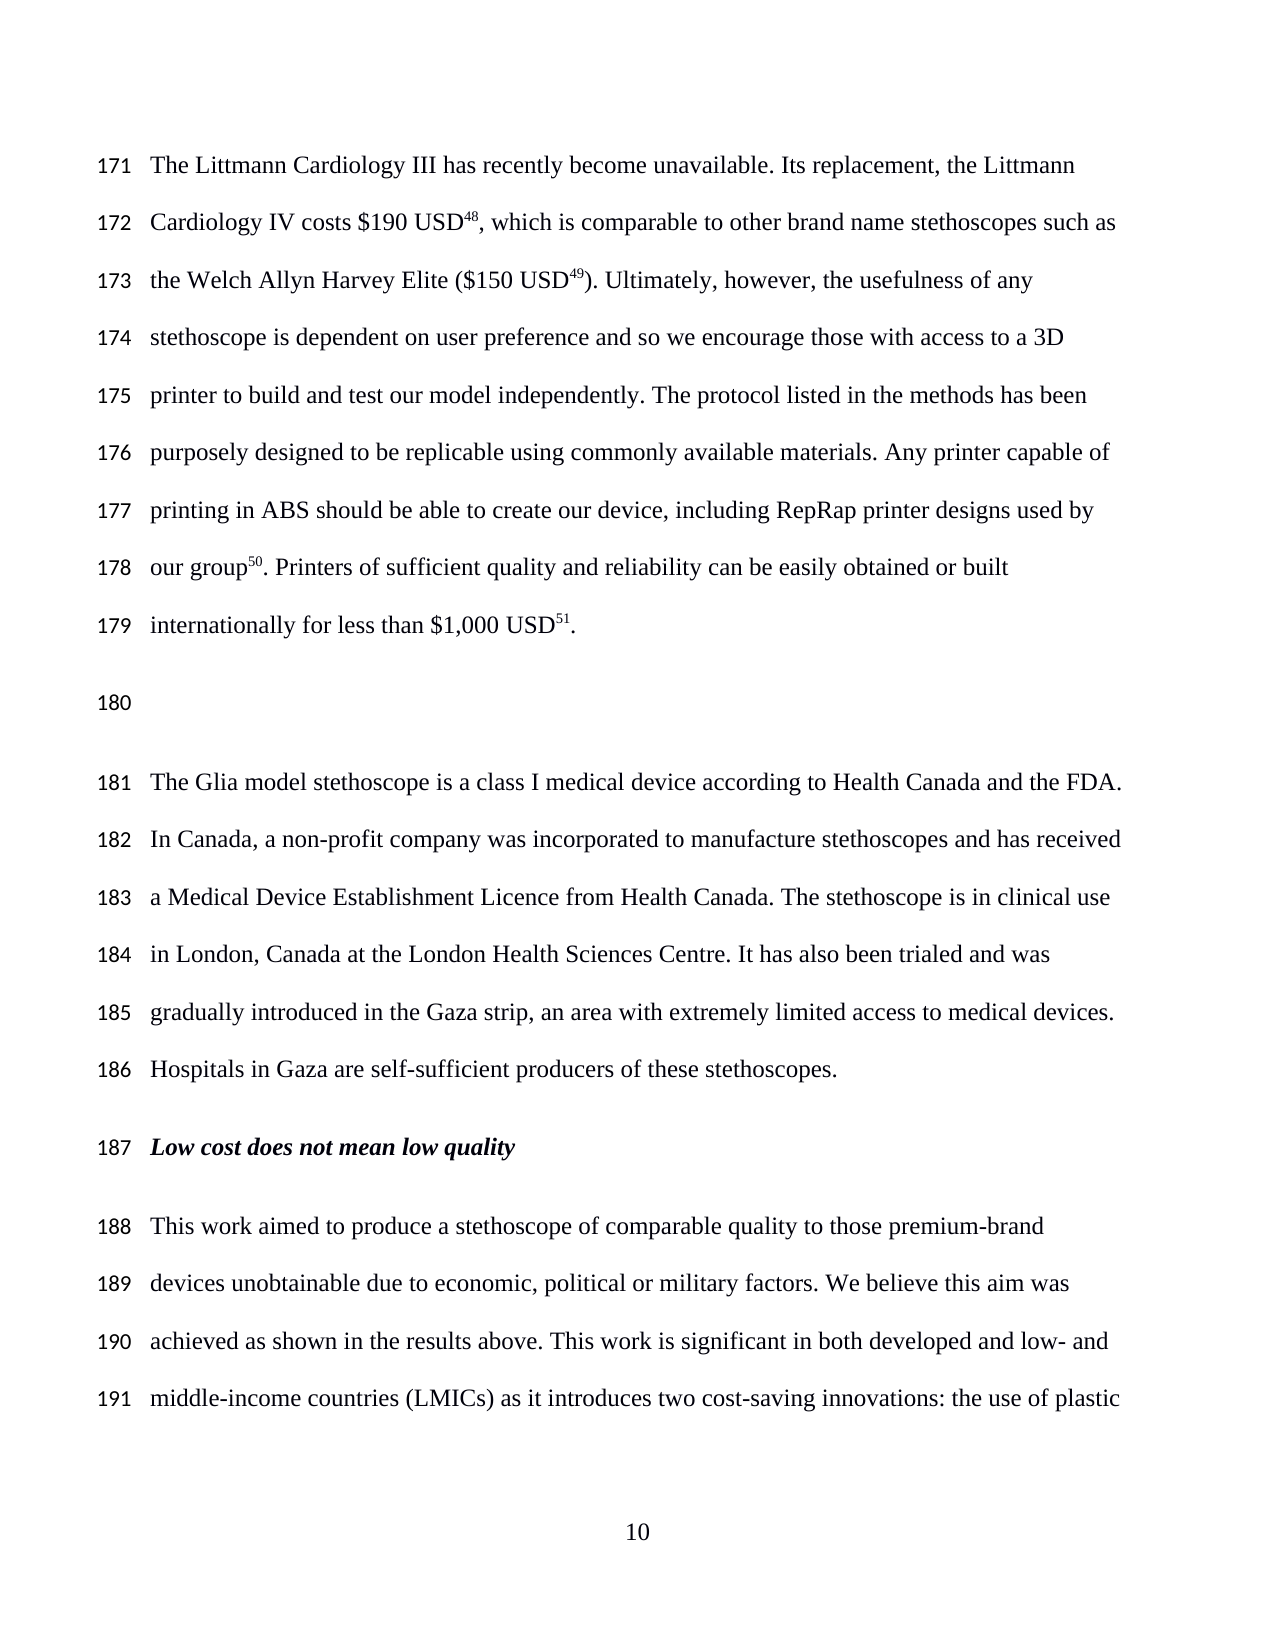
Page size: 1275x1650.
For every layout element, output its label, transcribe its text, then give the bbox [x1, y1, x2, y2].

text Low cost does not mean low quality [150, 1132, 1125, 1161]
text This work aimed to produce a stethoscope of comparable quality to those premium-brand devices unobtainable due to economic, political or military factors. We believe this aim was achieved as shown in the results above. This work is significant in both developed and low- and middle-income countries (LMICs) as it introduces two cost-saving innovations: the use of plastic [150, 1211, 1125, 1412]
text The Littmann Cardiology III has recently become unavailable. Its replacement, the Littmann Cardiology IV costs $190 USD48, which is comparable to other brand name stethoscopes such as the Welch Allyn Harvey Elite ($150 USD49). Ultimately, however, the usefulness of any stethoscope is dependent on user preference and so we encourage those with access to a 3D printer to build and test our model independently. The protocol listed in the methods has been purposely designed to be replicable using commonly available materials. Any printer capable of printing in ABS should be able to create our device, including RepRap printer designs used by our group50. Printers of sufficient quality and reliability can be easily obtained or built internationally for less than $1,000 USD51. [150, 150, 1125, 639]
text The Glia model stethoscope is a class I medical device according to Health Canada and the FDA. In Canada, a non-profit company was incorporated to manufacture stethoscopes and has received a Medical Device Establishment Licence from Health Canada. The stethoscope is in clinical use in London, Canada at the London Health Sciences Centre. It has also been trialed and was gradually introduced in the Gaza strip, an area with extremely limited access to medical devices. Hospitals in Gaza are self-sufficient producers of these stethoscopes. [150, 767, 1125, 1083]
